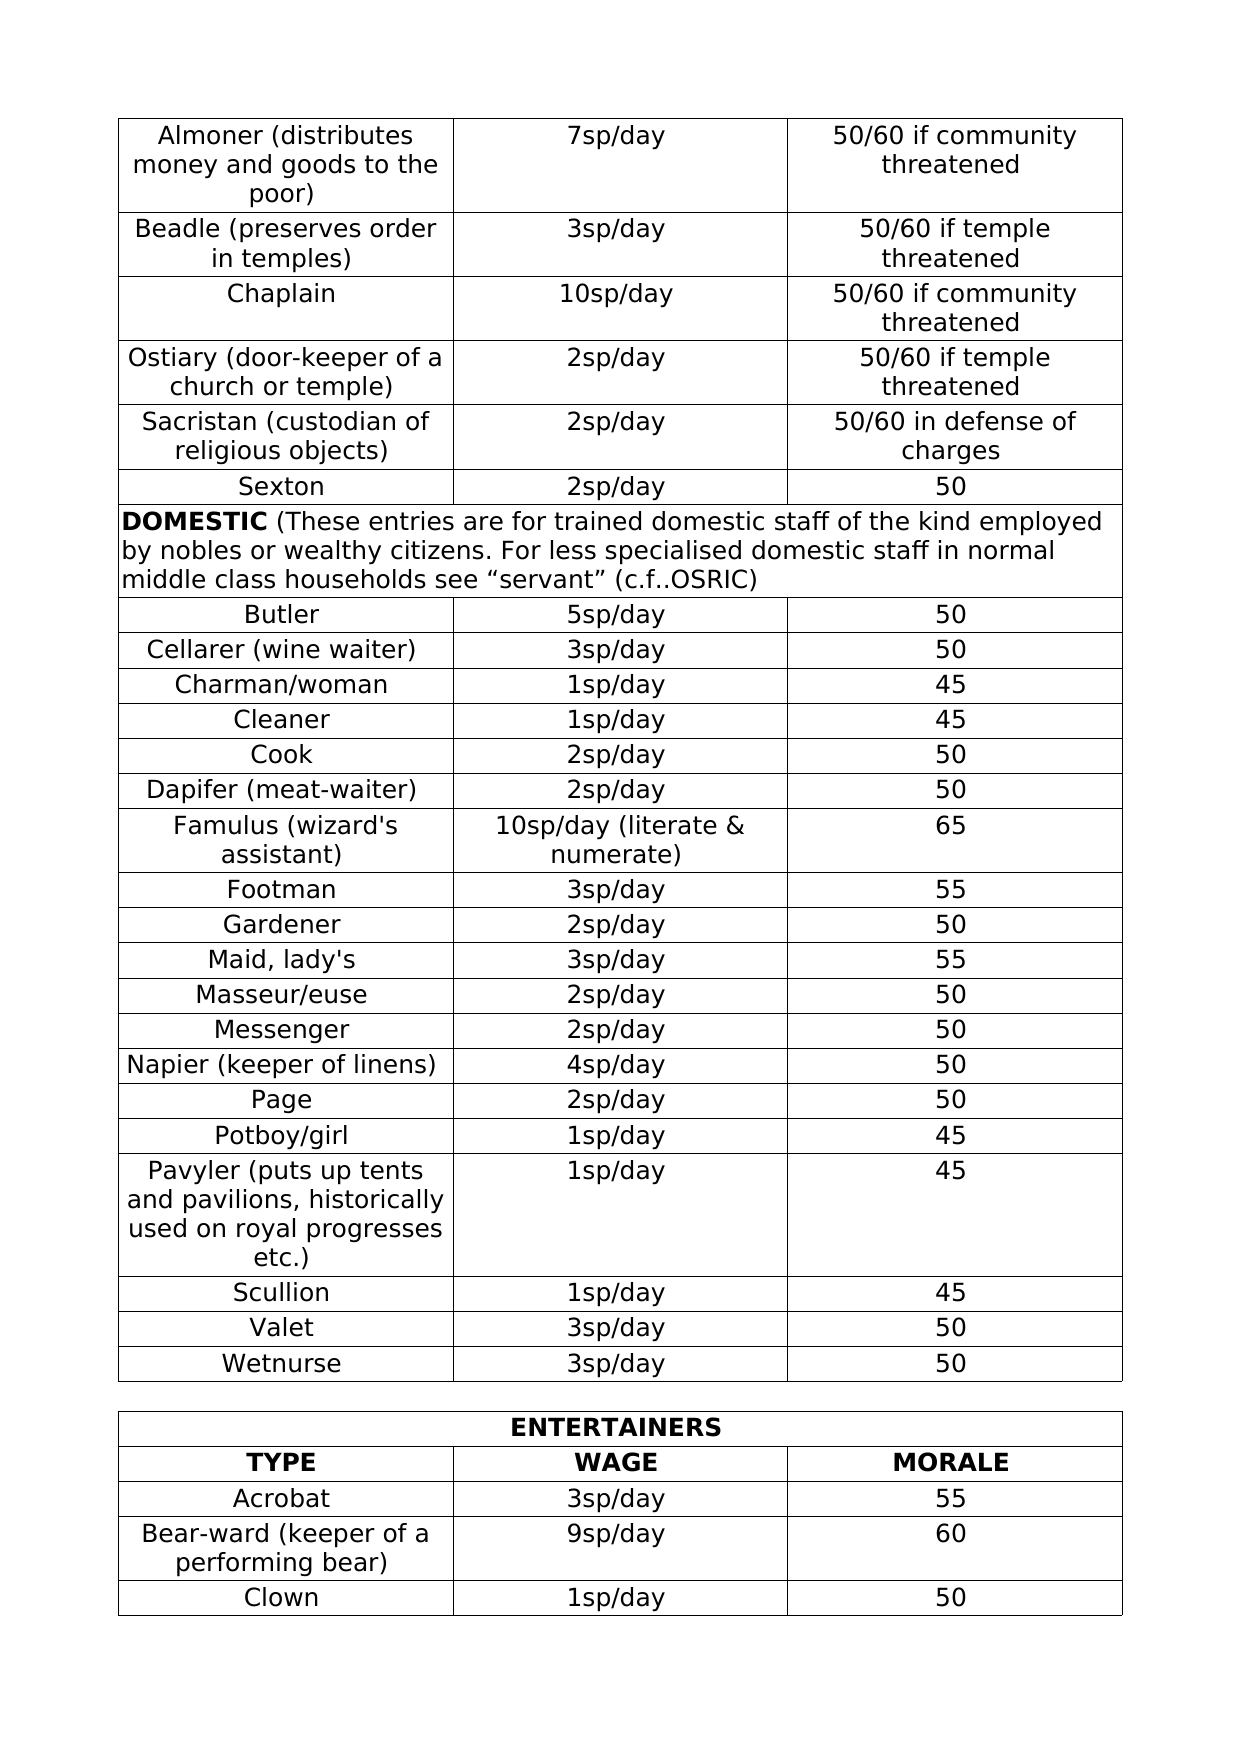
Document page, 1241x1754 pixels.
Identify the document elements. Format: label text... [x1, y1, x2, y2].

table_cell Sexton [119, 470, 453, 504]
table_cell 3sp/day [454, 213, 787, 276]
table_cell 1sp/day [454, 1154, 787, 1276]
table_cell 50 [788, 979, 1122, 1012]
table_cell 3sp/day [454, 633, 787, 667]
table_cell Butler [119, 598, 453, 632]
table_cell Napier (keeper of linens) [119, 1049, 453, 1083]
table_cell Footman [119, 873, 453, 907]
table_cell 50/60 if community threatened [788, 277, 1122, 340]
table_cell 50 [788, 598, 1122, 632]
table_cell 45 [788, 669, 1122, 702]
table_cell 1sp/day [454, 1277, 787, 1311]
table_cell 2sp/day [454, 739, 787, 773]
table_cell 7sp/day [454, 119, 787, 212]
table_cell 5sp/day [454, 598, 787, 632]
table_cell 45 [788, 1277, 1122, 1311]
table_cell 50/60 in defense of charges [788, 405, 1122, 469]
table_cell 55 [788, 1482, 1122, 1516]
table_cell 9sp/day [454, 1517, 787, 1580]
table_cell 1sp/day [454, 1581, 787, 1615]
table_cell 2sp/day [454, 470, 787, 504]
table_cell 50 [788, 739, 1122, 773]
table_cell Dapifer (meat-waiter) [119, 774, 453, 808]
table_cell Pavyler (puts up tents and pavilions, historically used on royal progresses etc.) [119, 1154, 453, 1276]
table_cell 50/60 if temple threatened [788, 213, 1122, 276]
table_cell Wetnurse [119, 1347, 453, 1381]
table_cell Chaplain [119, 277, 453, 340]
table_cell 50 [788, 1084, 1122, 1118]
table_cell 55 [788, 943, 1122, 977]
table_cell 3sp/day [454, 1482, 787, 1516]
table_cell 50 [788, 1312, 1122, 1346]
table_cell Messenger [119, 1014, 453, 1048]
table_cell 50 [788, 1049, 1122, 1083]
table_cell 3sp/day [454, 943, 787, 977]
table_cell 4sp/day [454, 1049, 787, 1083]
table_cell 1sp/day [454, 1119, 787, 1153]
table_cell 55 [788, 873, 1122, 907]
table_cell 50 [788, 1347, 1122, 1381]
table_cell 45 [788, 704, 1122, 738]
table_cell 50 [788, 470, 1122, 504]
table_cell Charman/woman [119, 669, 453, 702]
table_cell 3sp/day [454, 1312, 787, 1346]
table_cell Almoner (distributes money and goods to the poor) [119, 119, 453, 212]
table_cell Masseur/euse [119, 979, 453, 1012]
table_cell 2sp/day [454, 908, 787, 942]
table_cell Valet [119, 1312, 453, 1346]
table_cell Clown [119, 1581, 453, 1615]
table_cell Page [119, 1084, 453, 1118]
table_cell 50 [788, 1581, 1122, 1615]
table_cell 2sp/day [454, 341, 787, 404]
table_cell TYPE [119, 1447, 453, 1481]
table_cell 2sp/day [454, 774, 787, 808]
table_cell 10sp/day (literate & numerate) [454, 809, 787, 872]
table_cell Cellarer (wine waiter) [119, 633, 453, 667]
table_cell Beadle (preserves order in temples) [119, 213, 453, 276]
table_cell 2sp/day [454, 979, 787, 1012]
table_cell 50 [788, 908, 1122, 942]
table_cell MORALE [788, 1447, 1122, 1481]
table_cell 60 [788, 1517, 1122, 1580]
table_cell Gardener [119, 908, 453, 942]
table_cell Ostiary (door-keeper of a church or temple) [119, 341, 453, 404]
table_cell 50 [788, 1014, 1122, 1048]
table_cell 10sp/day [454, 277, 787, 340]
table_cell 50 [788, 633, 1122, 667]
table_cell Sacristan (custodian of religious objects) [119, 405, 453, 469]
table_cell 2sp/day [454, 405, 787, 469]
table_header ENTERTAINERS [119, 1412, 1122, 1446]
table_cell Cook [119, 739, 453, 773]
table_cell Maid, lady's [119, 943, 453, 977]
table_cell 50/60 if temple threatened [788, 341, 1122, 404]
table_cell Cleaner [119, 704, 453, 738]
table_cell 3sp/day [454, 1347, 787, 1381]
table_cell Potboy/girl [119, 1119, 453, 1153]
table_cell 45 [788, 1154, 1122, 1276]
table_cell 45 [788, 1119, 1122, 1153]
table_cell Bear-ward (keeper of a performing bear) [119, 1517, 453, 1580]
table_cell 65 [788, 809, 1122, 872]
table_cell 1sp/day [454, 704, 787, 738]
table_cell 2sp/day [454, 1014, 787, 1048]
table_cell Famulus (wizard's assistant) [119, 809, 453, 872]
table_cell Acrobat [119, 1482, 453, 1516]
table_cell DOMESTIC (These entries are for trained domestic staff of the kind employed by nobles or wealthy citizens. For less specialised domestic staff in normal middle class households see “servant” (c.f..OSRIC) [119, 505, 1122, 597]
table_cell WAGE [454, 1447, 787, 1481]
table_cell 3sp/day [454, 873, 787, 907]
table_cell 50/60 if community threatened [788, 119, 1122, 212]
table_cell 2sp/day [454, 1084, 787, 1118]
table_cell Scullion [119, 1277, 453, 1311]
table_cell 50 [788, 774, 1122, 808]
table_cell 1sp/day [454, 669, 787, 702]
